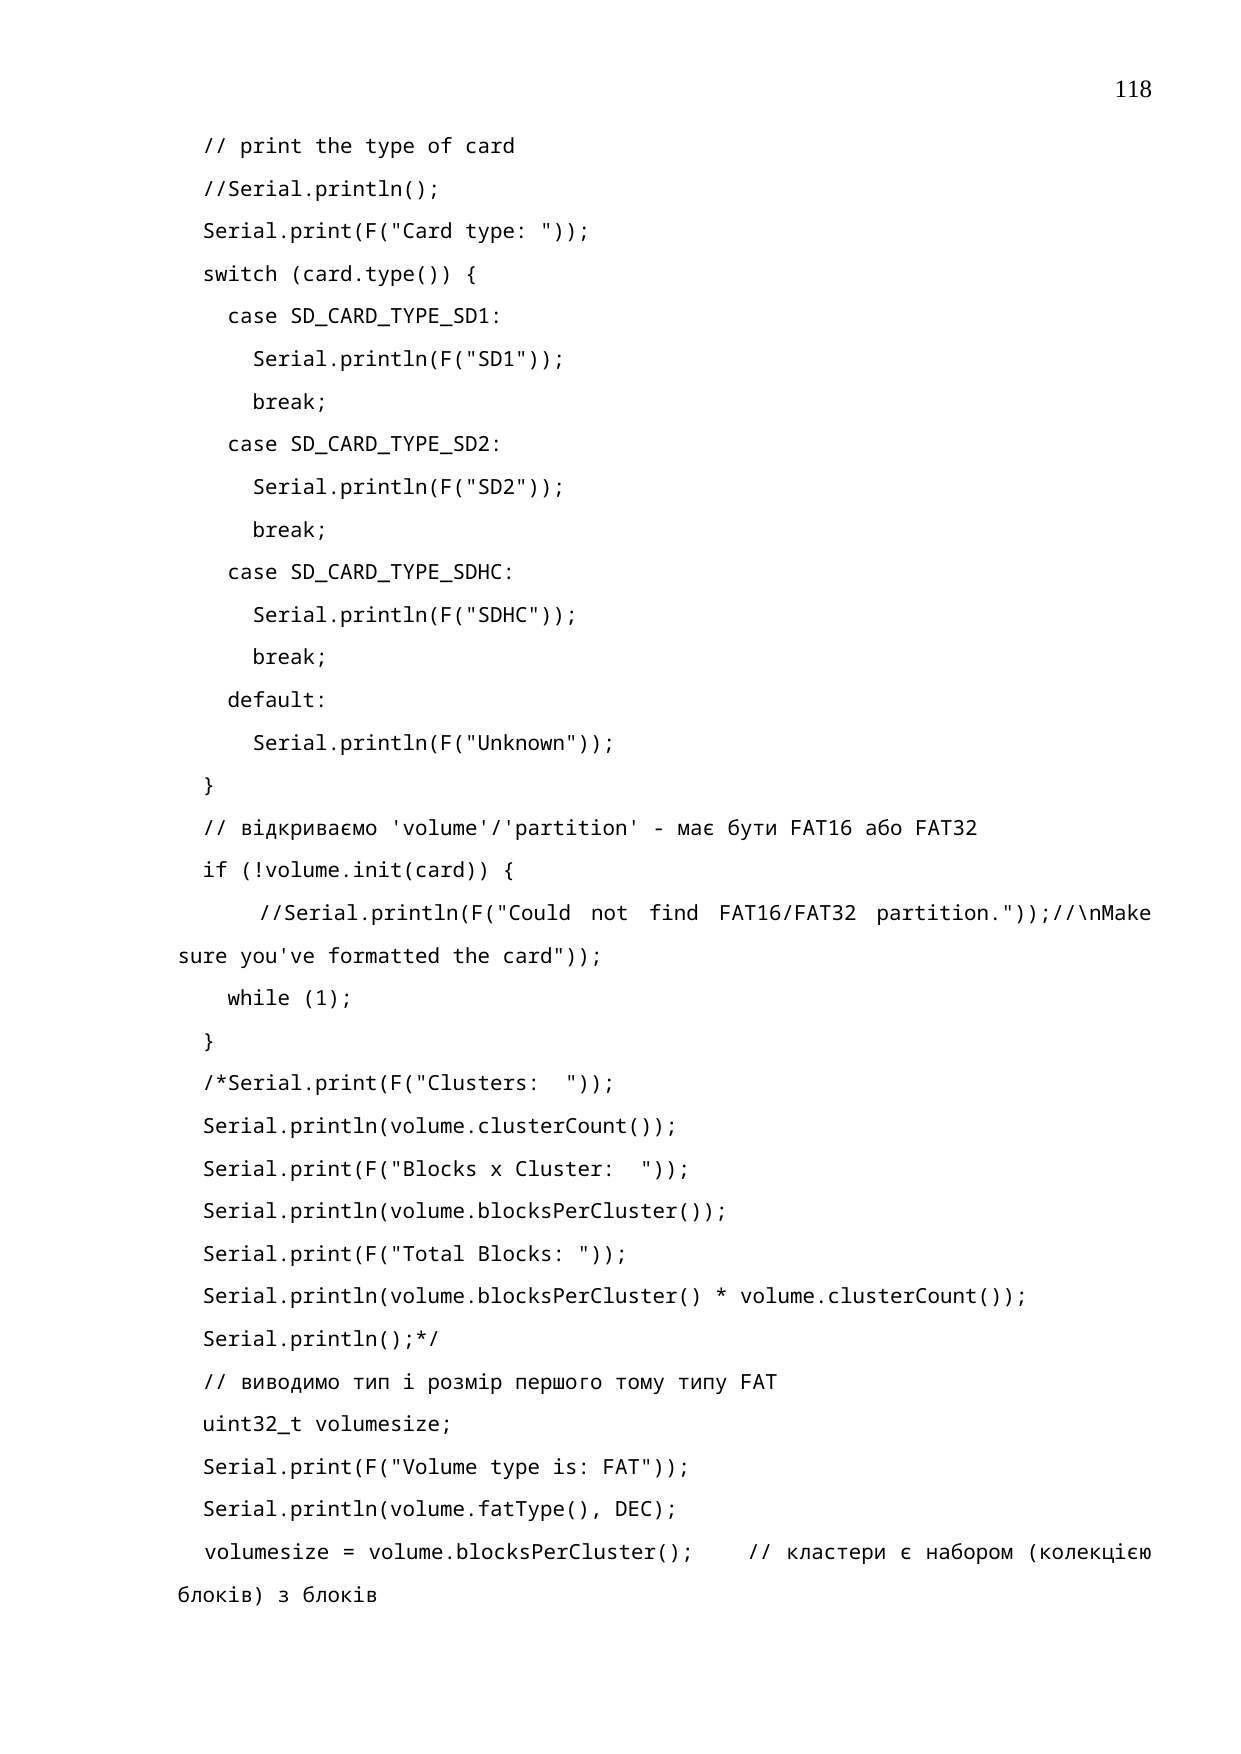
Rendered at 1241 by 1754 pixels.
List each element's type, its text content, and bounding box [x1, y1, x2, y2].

text break; [177, 387, 1152, 415]
text // відкриваємо 'volume'/'partition' - має бути FAT16 або FAT32 [177, 813, 1152, 841]
text Serial.print(F("Card type: ")); [177, 216, 1152, 245]
text uint32_t volumesize; [177, 1409, 1152, 1438]
text break; [177, 642, 1152, 671]
text // виводимо тип і розмір першого тому типу FAT [177, 1367, 1152, 1395]
text Serial.println(volume.clusterCount()); [177, 1111, 1152, 1139]
text case SD_CARD_TYPE_SDHC: [177, 557, 1152, 586]
text } [177, 770, 1152, 799]
text //Serial.println(); [177, 174, 1152, 202]
text Serial.println();*/ [177, 1324, 1152, 1353]
text Serial.println(volume.fatType(), DEC); [177, 1494, 1152, 1523]
text case SD_CARD_TYPE_SD1: [177, 302, 1152, 330]
text switch (card.type()) { [177, 259, 1152, 287]
text //Serial.println(F("Could not find FAT16/FAT32 partition."));//\nMake sure you've formatted the card")); [177, 898, 1152, 969]
text volumesize = volume.blocksPerCluster(); // кластери є набором (колекцією блоків) з блоків [177, 1537, 1152, 1608]
text case SD_CARD_TYPE_SD2: [177, 429, 1152, 458]
text Serial.println(F("SD1")); [177, 344, 1152, 373]
text // print the type of card [177, 131, 1152, 160]
text Serial.print(F("Blocks x Cluster: ")); [177, 1154, 1152, 1182]
text } [177, 1026, 1152, 1054]
text default: [177, 685, 1152, 713]
text if (!volume.init(card)) { [177, 856, 1152, 884]
text Serial.print(F("Volume type is: FAT")); [177, 1452, 1152, 1480]
text break; [177, 515, 1152, 543]
text /*Serial.print(F("Clusters: ")); [177, 1068, 1152, 1097]
text Serial.println(volume.blocksPerCluster()); [177, 1196, 1152, 1225]
text Serial.println(F("SD2")); [177, 472, 1152, 501]
text Serial.print(F("Total Blocks: ")); [177, 1239, 1152, 1267]
text Serial.println(F("SDHC")); [177, 600, 1152, 628]
text while (1); [177, 983, 1152, 1012]
text Serial.println(F("Unknown")); [177, 728, 1152, 756]
text Serial.println(volume.blocksPerCluster() * volume.clusterCount()); [177, 1282, 1152, 1310]
